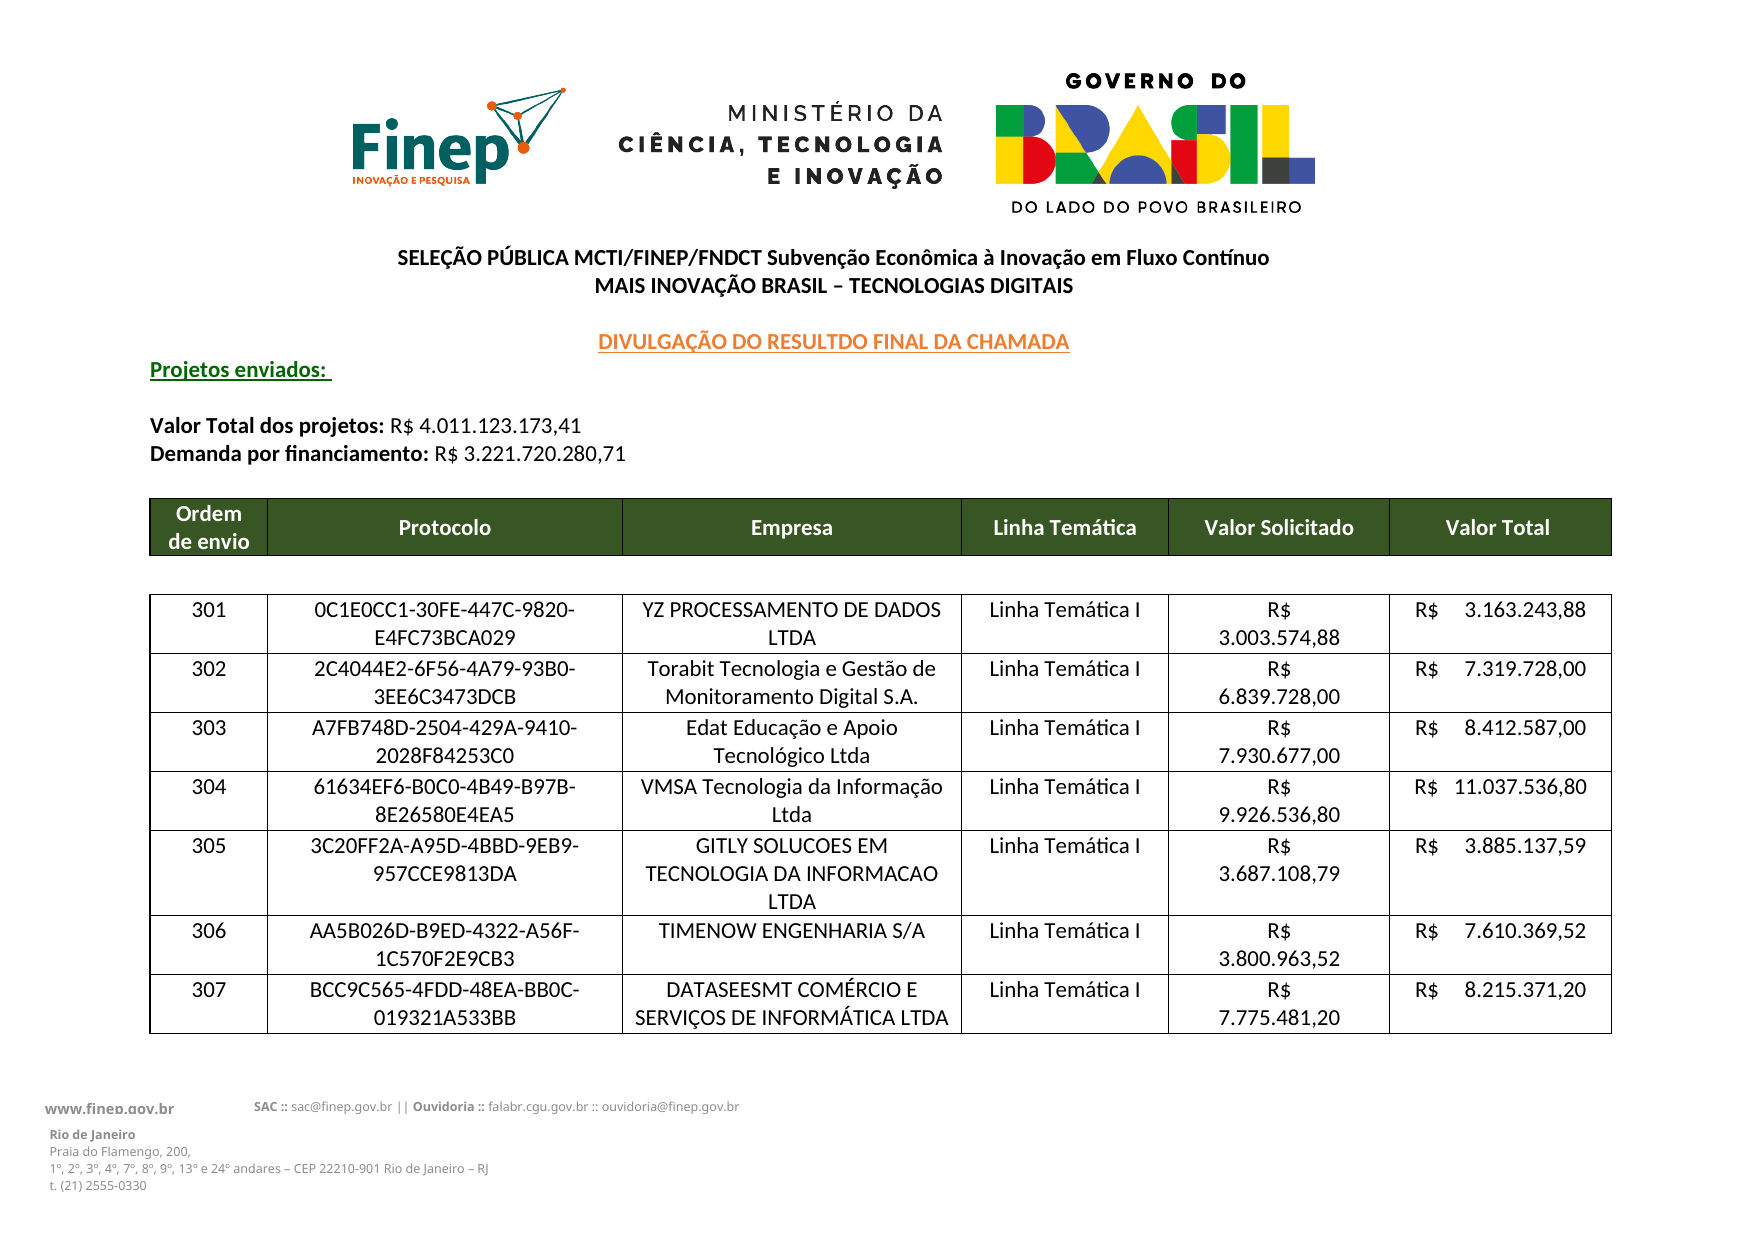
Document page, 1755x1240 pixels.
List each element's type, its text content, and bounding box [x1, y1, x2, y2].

table_cell 302 [151, 654, 267, 712]
table_cell R$ 3.800.963,52 [1169, 916, 1389, 974]
table_cell R$ 3.163.243,88 [1390, 595, 1611, 653]
table_cell 301 [151, 595, 267, 653]
table_cell Torabit Tecnologia e Gestão de Monitoramento Digital S.A. [623, 654, 961, 712]
table_cell 303 [151, 713, 267, 771]
table_cell 306 [151, 916, 267, 974]
table_cell AA5B026D-B9ED-4322-A56F-1C570F2E9CB3 [268, 916, 622, 974]
table_cell VMSA Tecnologia da Informação Ltda [623, 772, 961, 830]
table_cell YZ PROCESSAMENTO DE DADOS LTDA [623, 595, 961, 653]
table_cell Linha Temática I [962, 595, 1168, 653]
table_cell R$ 3.687.108,79 [1169, 831, 1389, 915]
table_cell Linha Temática I [962, 654, 1168, 712]
table_cell R$ 7.930.677,00 [1169, 713, 1389, 771]
table_cell Linha Temática I [962, 713, 1168, 771]
table_cell R$ 11.037.536,80 [1390, 772, 1611, 830]
table_cell DATASEESMT COMÉRCIO E SERVIÇOS DE INFORMÁTICA LTDA [623, 975, 961, 1033]
table_cell R$ 9.926.536,80 [1169, 772, 1389, 830]
table_cell GITLY SOLUCOES EM TECNOLOGIA DA INFORMACAO LTDA [623, 831, 961, 915]
table_cell R$ 8.215.371,20 [1390, 975, 1611, 1033]
table_cell R$ 7.775.481,20 [1169, 975, 1389, 1033]
table_cell 0C1E0CC1-30FE-447C-9820-E4FC73BCA029 [268, 595, 622, 653]
table_cell 3C20FF2A-A95D-4BBD-9EB9-957CCE9813DA [268, 831, 622, 915]
table_cell 61634EF6-B0C0-4B49-B97B-8E26580E4EA5 [268, 772, 622, 830]
table_cell R$ 7.319.728,00 [1390, 654, 1611, 712]
table_cell A7FB748D-2504-429A-9410-2028F84253C0 [268, 713, 622, 771]
table_cell R$ 3.003.574,88 [1169, 595, 1389, 653]
table_cell R$ 3.885.137,59 [1390, 831, 1611, 915]
table_cell TIMENOW ENGENHARIA S/A [623, 916, 961, 974]
table_cell 307 [151, 975, 267, 1033]
table_cell Linha Temática I [962, 975, 1168, 1033]
table_cell R$ 8.412.587,00 [1390, 713, 1611, 771]
table_cell Linha Temática I [962, 772, 1168, 830]
table_cell Linha Temática I [962, 916, 1168, 974]
table_cell 2C4044E2-6F56-4A79-93B0-3EE6C3473DCB [268, 654, 622, 712]
table_cell R$ 7.610.369,52 [1390, 916, 1611, 974]
table_cell 304 [151, 772, 267, 830]
table_cell Linha Temática I [962, 831, 1168, 915]
table_cell 305 [151, 831, 267, 915]
table_cell R$ 6.839.728,00 [1169, 654, 1389, 712]
table_cell Edat Educação e Apoio Tecnológico Ltda [623, 713, 961, 771]
table_cell BCC9C565-4FDD-48EA-BB0C-019321A533BB [268, 975, 622, 1033]
